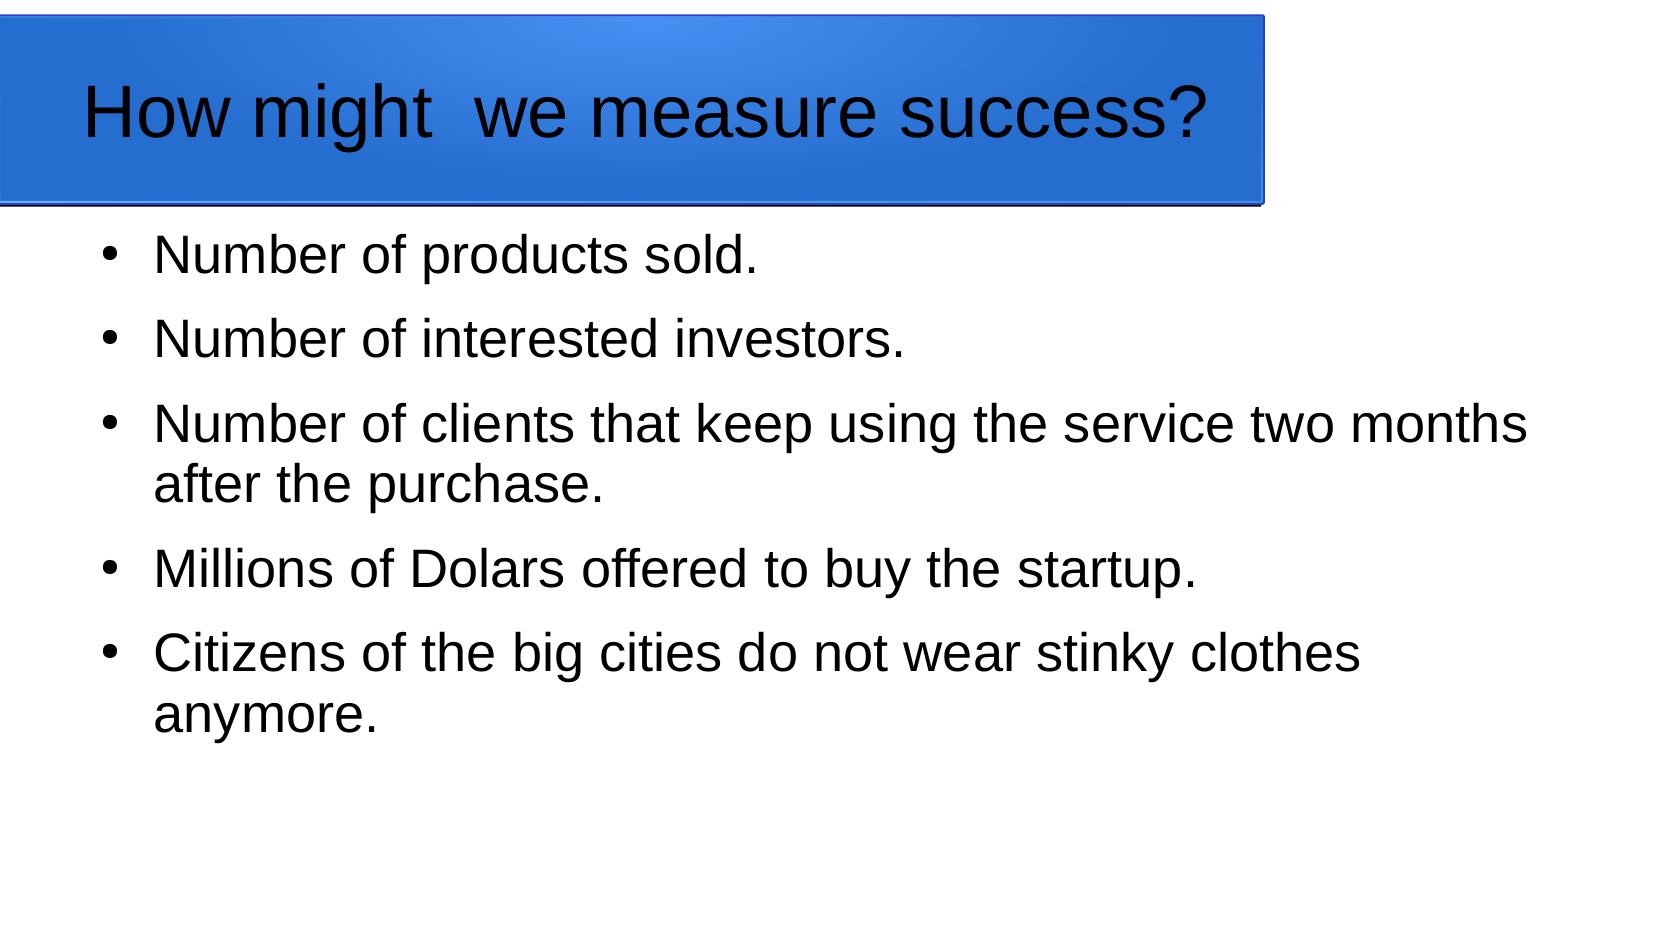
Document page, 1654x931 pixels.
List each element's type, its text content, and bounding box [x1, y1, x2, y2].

title How might we measure success? [82, 35, 1235, 189]
list Number of products sold. Number of interested investors. Number of clients that keep using the service two months after the purchase. Millions of Dolars offered to buy the startup. Citizens of the big cities do not wear stinky clothes anymore. [82, 224, 1571, 764]
